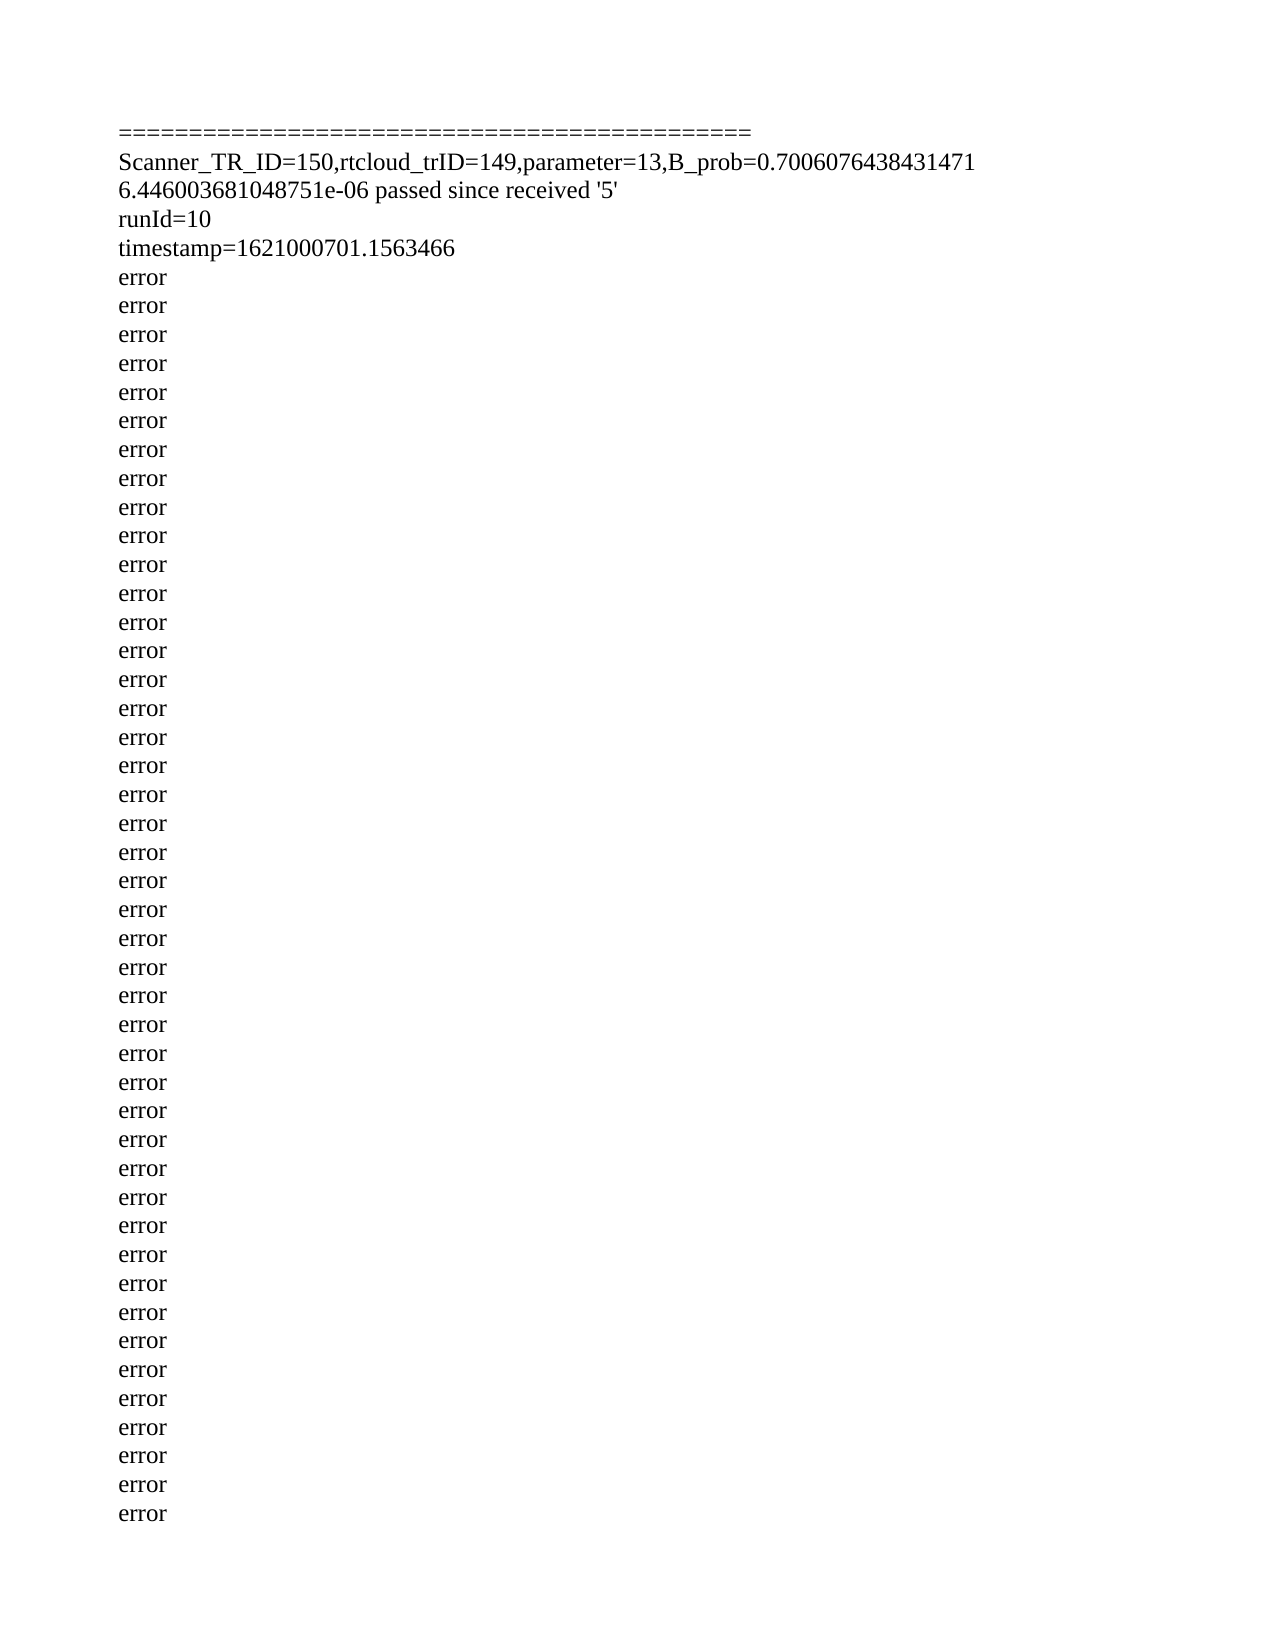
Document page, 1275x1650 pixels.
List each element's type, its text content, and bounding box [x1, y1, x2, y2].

text error [118, 751, 1157, 779]
text error [118, 1211, 1157, 1239]
text error [118, 463, 1157, 492]
text error [118, 1326, 1157, 1354]
text Scanner_TR_ID=150,rtcloud_trID=149,parameter=13,B_prob=0.7006076438431471 [118, 147, 1157, 176]
text error [118, 779, 1157, 808]
text error [118, 1153, 1157, 1182]
text runId=10 [118, 204, 1157, 233]
text error [118, 1038, 1157, 1067]
text error [118, 1383, 1157, 1412]
text error [118, 837, 1157, 866]
text error [118, 377, 1157, 406]
text error [118, 894, 1157, 923]
text error [118, 607, 1157, 636]
text error [118, 1498, 1157, 1527]
text error [118, 434, 1157, 463]
text error [118, 952, 1157, 981]
text error [118, 693, 1157, 722]
text error [118, 1297, 1157, 1326]
text error [118, 636, 1157, 664]
text error [118, 1268, 1157, 1297]
text error [118, 1124, 1157, 1153]
text error [118, 1239, 1157, 1268]
text error [118, 981, 1157, 1009]
text error [118, 291, 1157, 319]
text error [118, 1182, 1157, 1211]
text timestamp=1621000701.1563466 [118, 233, 1157, 262]
text error [118, 808, 1157, 837]
text error [118, 1096, 1157, 1124]
text error [118, 1354, 1157, 1383]
text 6.446003681048751e-06 passed since received '5' [118, 176, 1157, 204]
text error [118, 664, 1157, 693]
text error [118, 406, 1157, 434]
text error [118, 1469, 1157, 1498]
text error [118, 348, 1157, 377]
text error [118, 492, 1157, 521]
text error [118, 1441, 1157, 1469]
text error [118, 923, 1157, 952]
text error [118, 1412, 1157, 1441]
text error [118, 521, 1157, 549]
text error [118, 1009, 1157, 1038]
text error [118, 866, 1157, 894]
text error [118, 722, 1157, 751]
text ============================================= [118, 118, 1157, 147]
text error [118, 1067, 1157, 1096]
text error [118, 319, 1157, 348]
text error [118, 578, 1157, 607]
text error [118, 262, 1157, 291]
text error [118, 549, 1157, 578]
